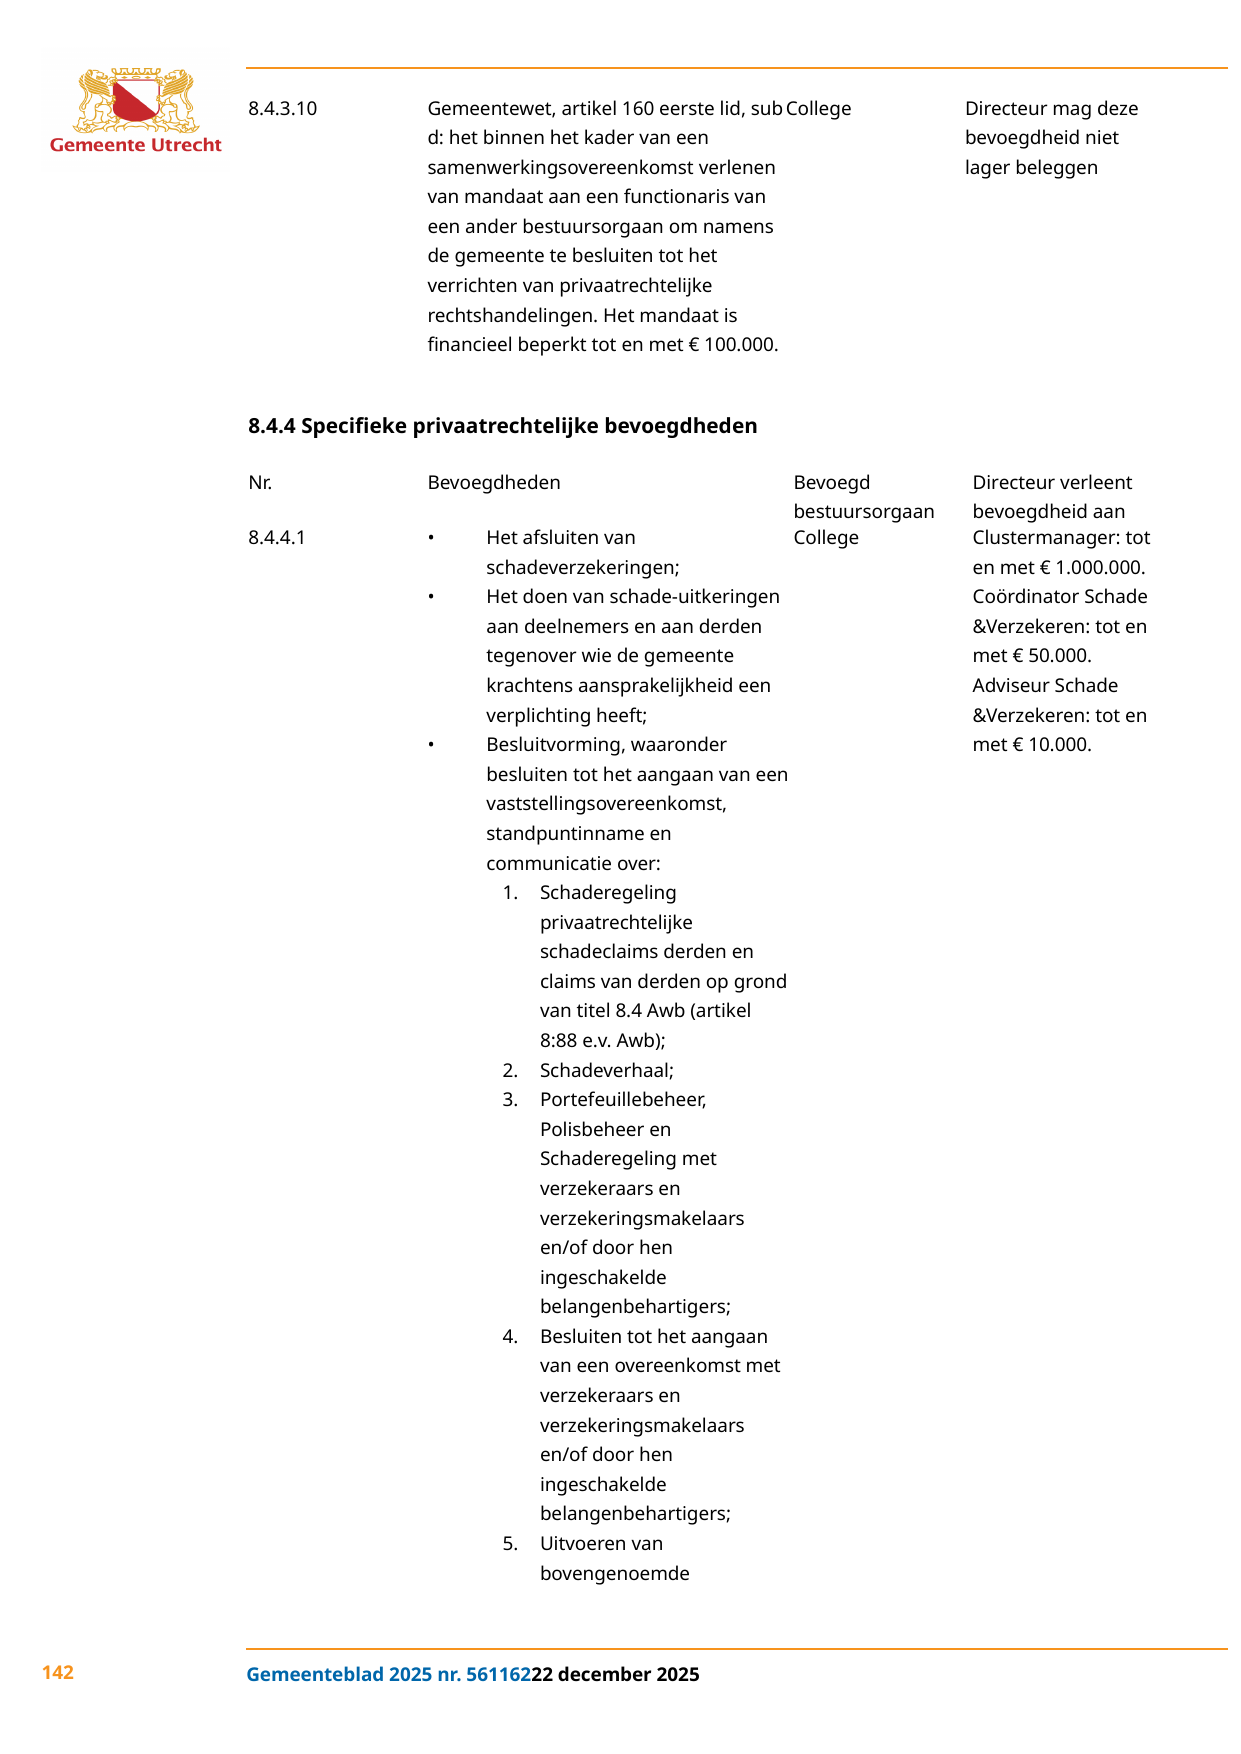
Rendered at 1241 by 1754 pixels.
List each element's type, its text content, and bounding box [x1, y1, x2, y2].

table_cell Clustermanager: tot en met € 1.000.000. Coördinator Schade &Verzekeren: tot en met € 50.000. Adviseur Schade &Verzekeren: tot en met € 10.000. [973, 524, 1152, 1585]
table_cell College [786, 95, 965, 357]
picture [41, 47, 231, 172]
table_cell 8.4.4.1 [248, 524, 427, 1585]
table_header Bevoegd bestuursorgaan [793, 469, 972, 524]
table_header Bevoegdheden [427, 469, 793, 524]
text 8.4.4 Specifieke privaatrechtelijke bevoegdheden [248, 411, 1152, 439]
table_cell Het afsluiten van schadeverzekeringen; Het doen van schade-uitkeringen aan deelnemers en aan derden tegenover wie de gemeente krachtens aansprakelijkheid een verplichting heeft; Besluitvorming, waaronder besluiten tot het aangaan van een vaststellingsovereenkomst, standpuntinname en communicatie over: Schaderegeling privaatrechtelijke schadeclaims derden en claims van derden op grond van titel 8.4 Awb (artikel 8:88 e.v. Awb); Schadeverhaal; Portefeuillebeheer, Polisbeheer en Schaderegeling met verzekeraars en verzekeringsmakelaars en/of door hen ingeschakelde belangenbehartigers; Besluiten tot het aangaan van een overeenkomst met verzekeraars en verzekeringsmakelaars en/of door hen ingeschakelde belangenbehartigers; Uitvoeren van bovengenoemde [427, 524, 793, 1585]
table_cell 8.4.3.10 [248, 95, 427, 357]
table_cell Gemeentewet, artikel 160 eerste lid, sub d: het binnen het kader van een samenwerkingsovereenkomst verlenen van mandaat aan een functionaris van een ander bestuursorgaan om namens de gemeente te besluiten tot het verrichten van privaatrechtelijke rechtshandelingen. Het mandaat is financieel beperkt tot en met € 100.000. [427, 95, 786, 357]
table_header Directeur verleent bevoegdheid aan [973, 469, 1152, 524]
table_header Nr. [248, 469, 427, 524]
table_cell Directeur mag deze bevoegdheid niet lager beleggen [965, 95, 1152, 357]
table_cell College [793, 524, 972, 1585]
